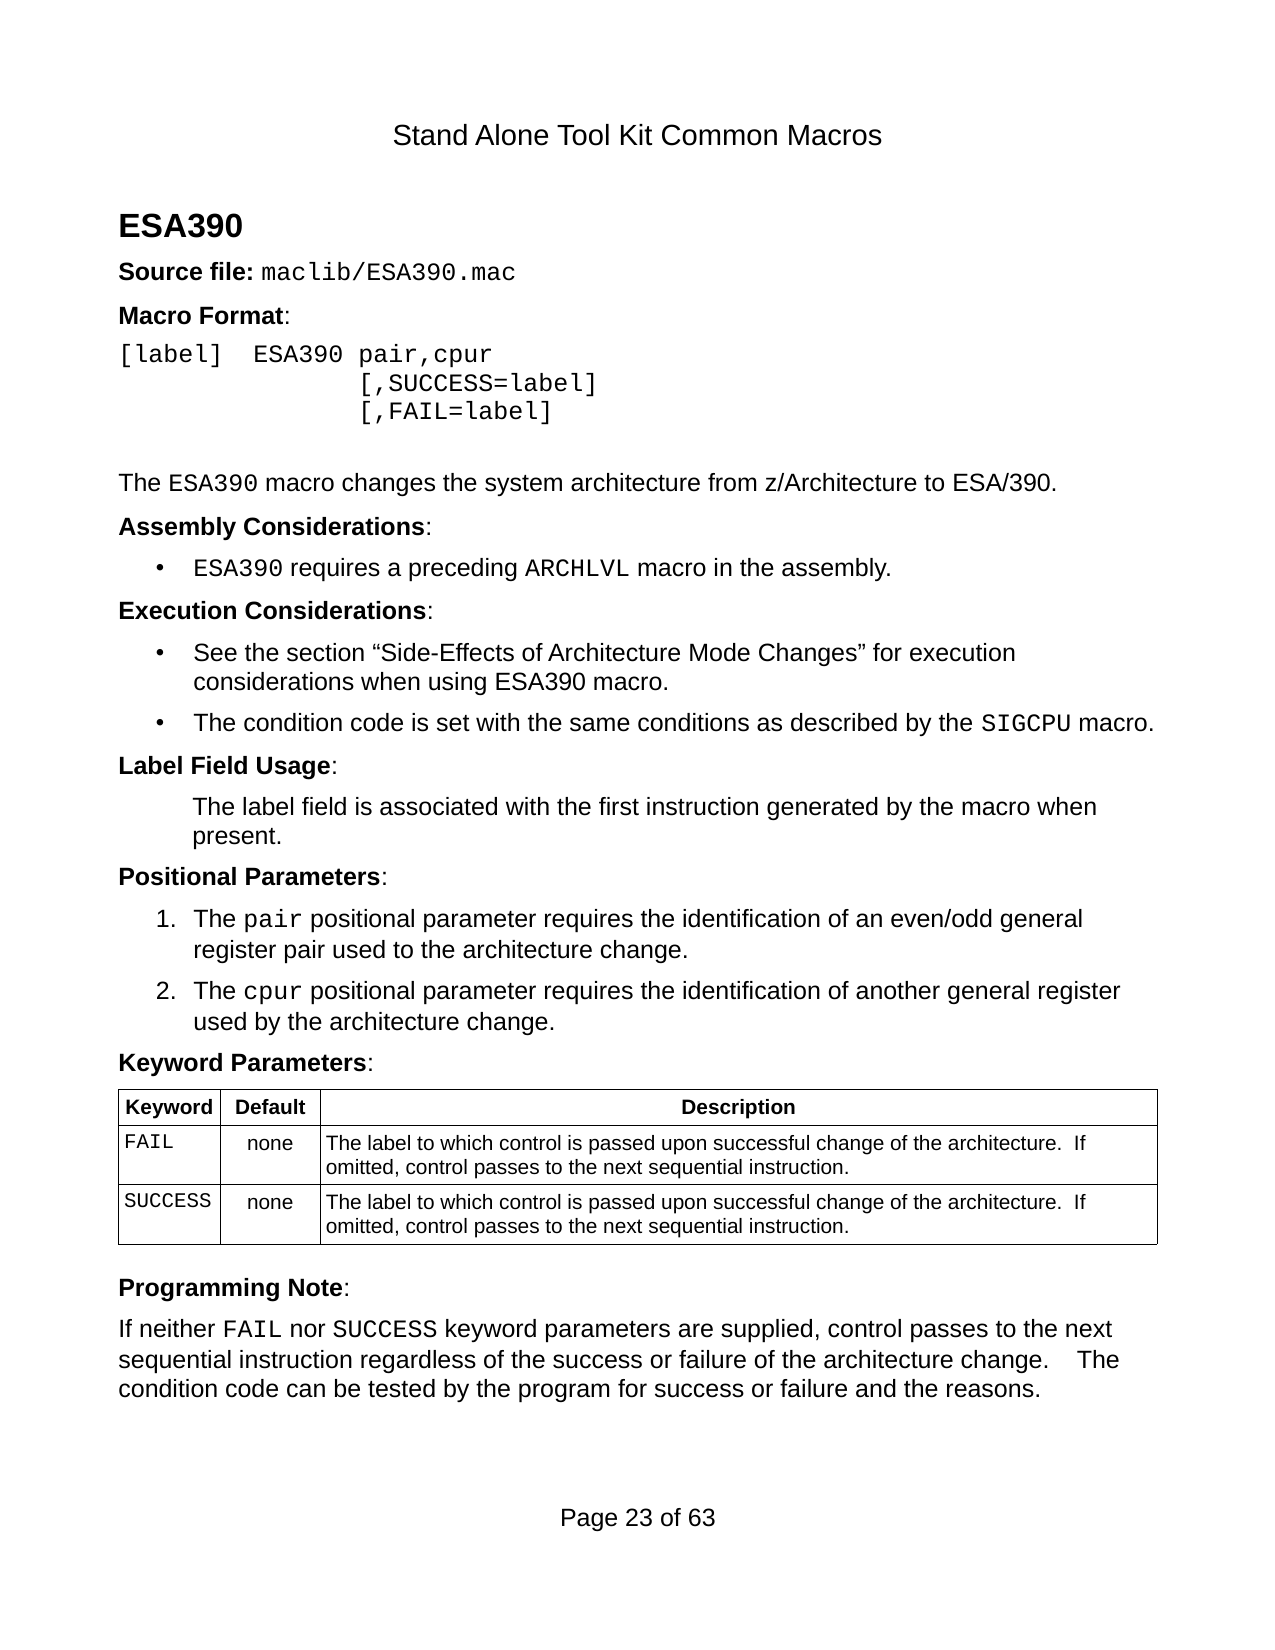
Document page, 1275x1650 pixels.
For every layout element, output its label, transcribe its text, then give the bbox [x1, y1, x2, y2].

text Keyword Parameters: [118, 1048, 1157, 1077]
text Positional Parameters: [118, 862, 1157, 891]
table_header Description [321, 1090, 1157, 1125]
text Macro Format: [118, 301, 1157, 329]
table_cell none [221, 1185, 320, 1244]
table_cell The label to which control is passed upon successful change of the architecture. If omitted, control passes to the next sequential instruction. [321, 1126, 1157, 1184]
subtitle ESA390 [118, 206, 1157, 245]
table_header Keyword [119, 1090, 220, 1125]
text If neither FAIL nor SUCCESS keyword parameters are supplied, control passes to the next sequential instruction regardless of the success or failure of the architecture change. The condition code can be tested by the program for success or failure and the reasons. [118, 1314, 1157, 1402]
list The condition code is set with the same conditions as described by the SIGCPU macro. [156, 708, 1157, 739]
text Source file: maclib/ESA390.mac [118, 257, 1157, 288]
list The cpur positional parameter requires the identification of another general register used by the architecture change. [156, 976, 1157, 1036]
table_cell SUCCESS [119, 1185, 220, 1244]
text Execution Considerations: [118, 596, 1157, 625]
table_cell The label to which control is passed upon successful change of the architecture. If omitted, control passes to the next sequential instruction. [321, 1185, 1157, 1244]
text [,FAIL=label] [118, 399, 1157, 427]
list ESA390 requires a preceding ARCHLVL macro in the assembly. [156, 553, 1157, 584]
list The pair positional parameter requires the identification of an even/odd general register pair used to the architecture change. [156, 904, 1157, 963]
text Label Field Usage: [118, 751, 1157, 780]
text [,SUCCESS=label] [118, 370, 1157, 399]
text The ESA390 macro changes the system architecture from z/Architecture to ESA/390. [118, 468, 1157, 499]
list See the section “Side-Effects of Architecture Mode Changes” for execution considerations when using ESA390 macro. [156, 638, 1157, 695]
table_cell FAIL [119, 1126, 220, 1184]
table_cell none [221, 1126, 320, 1184]
table_header Default [221, 1090, 320, 1125]
text Assembly Considerations: [118, 512, 1157, 540]
text [label] ESA390 pair,cpur [118, 342, 1157, 370]
text Programming Note: [118, 1273, 1157, 1301]
text The label field is associated with the first instruction generated by the macro when present. [192, 792, 1157, 850]
